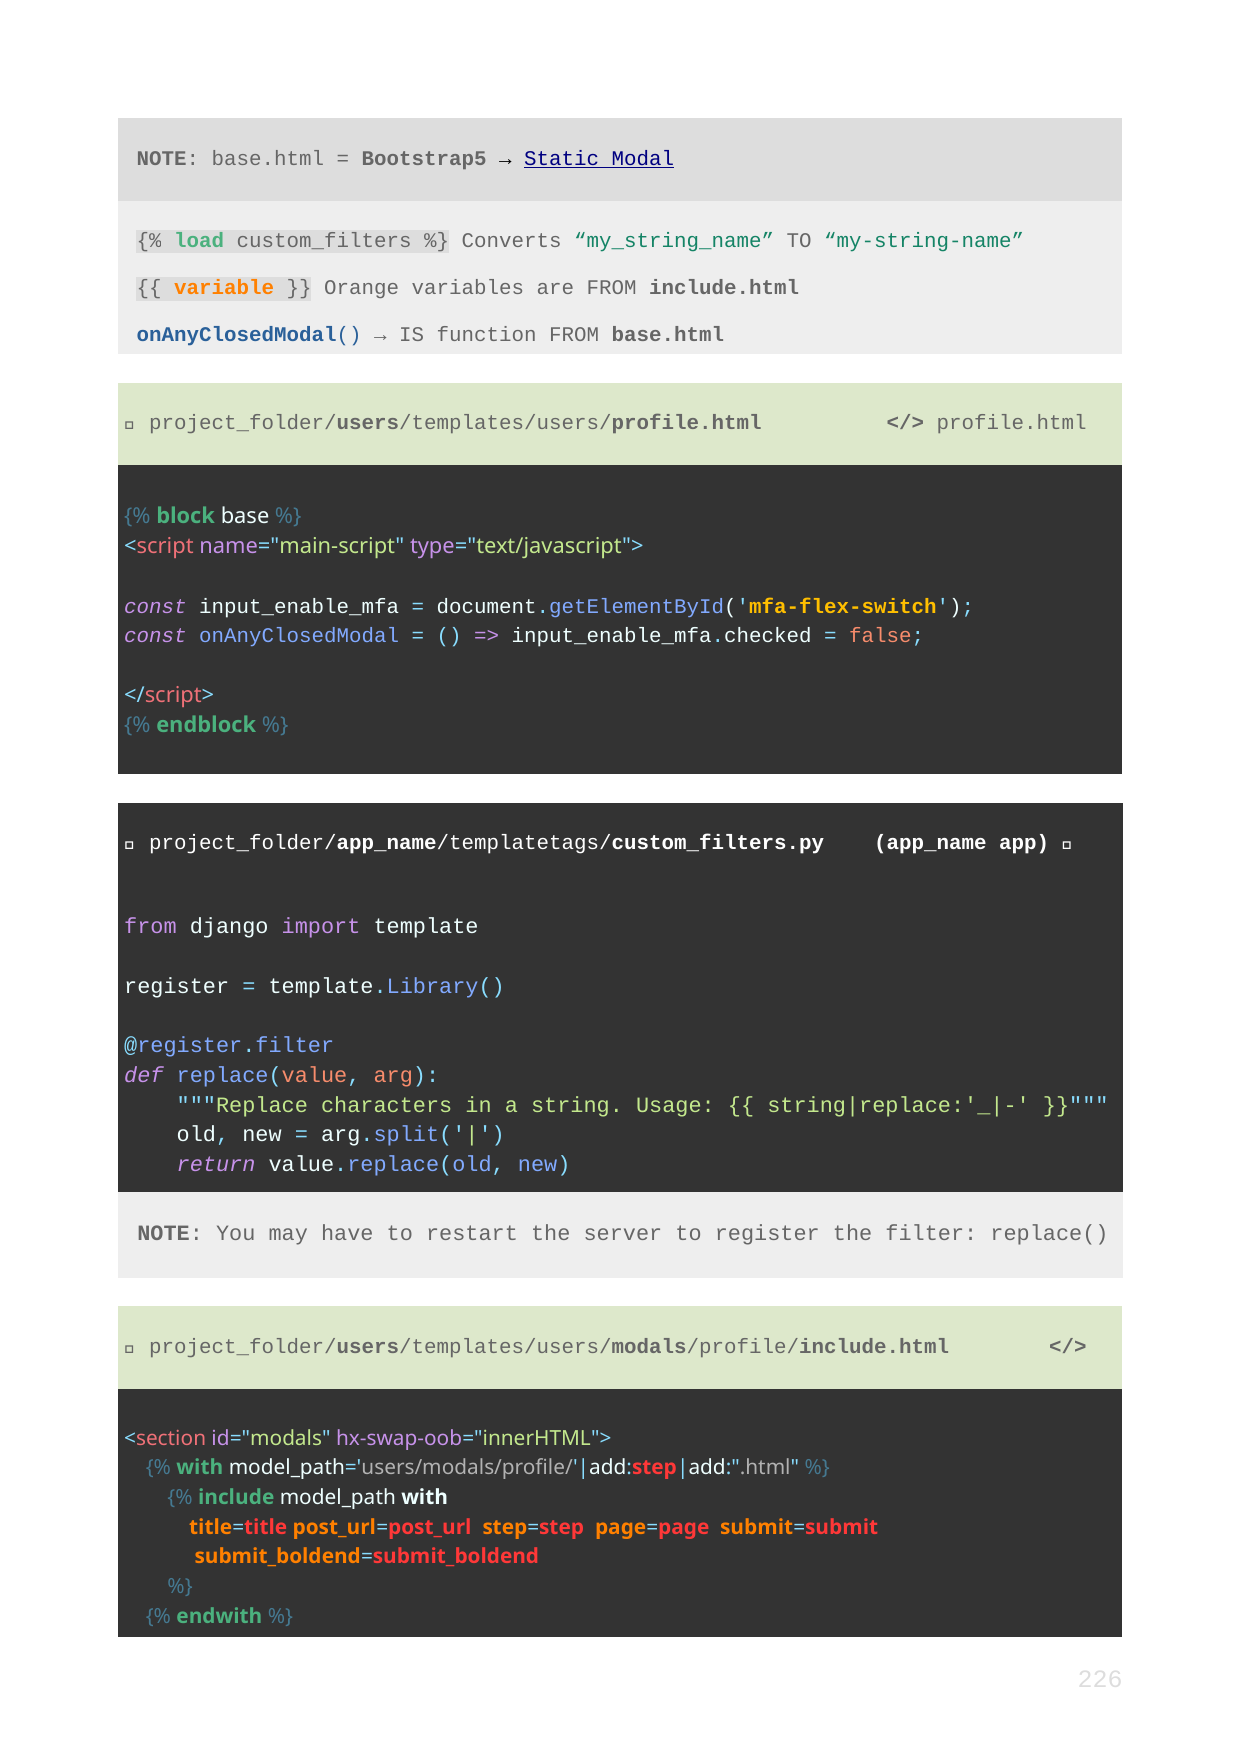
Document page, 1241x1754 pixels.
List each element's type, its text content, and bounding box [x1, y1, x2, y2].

table_cell NOTE: You may have to restart the server to register the filter: replace() [118, 1192, 1123, 1278]
table_cell {% block base %} <script name="main-script" type="text/javascript"> const input_enable_mfa = document.getElementById('mfa-flex-switch'); const onAnyClosedModal = () => input_enable_mfa.checked = false; </script> {% endblock %} [118, 465, 1122, 774]
table_header 📝 project_folder/users/templates/users/modals/profile/include.html </> [118, 1306, 1122, 1389]
table_header 📝 project_folder/users/templates/users/profile.html </> profile.html [118, 383, 1122, 465]
table_header NOTE: base.html = Bootstrap5 → Static Modal [118, 118, 1122, 201]
table_header 📝 project_folder/app_name/templatetags/custom_filters.py (app_name app) 🐍 [118, 803, 1123, 885]
table_cell from django import template register = template.Library() @register.filter def replace(value, arg): """Replace characters in a string. Usage: {{ string|replace:'_|-' }}""" old, new = arg.split('|') return value.replace(old, new) [118, 885, 1123, 1192]
table_cell <section id="modals" hx-swap-oob="innerHTML"> {% with model_path='users/modals/profile/'|add:step|add:".html" %} {% include model_path with title=title post_url=post_url step=step page=page submit=submit submit_boldend=submit_boldend %} {% endwith %} [118, 1389, 1122, 1637]
table_cell {% load custom_filters %} Converts “my_string_name” TO “my-string-name” {{ variable }} Orange variables are FROM include.html onAnyClosedModal() → IS function FROM base.html [118, 201, 1122, 354]
